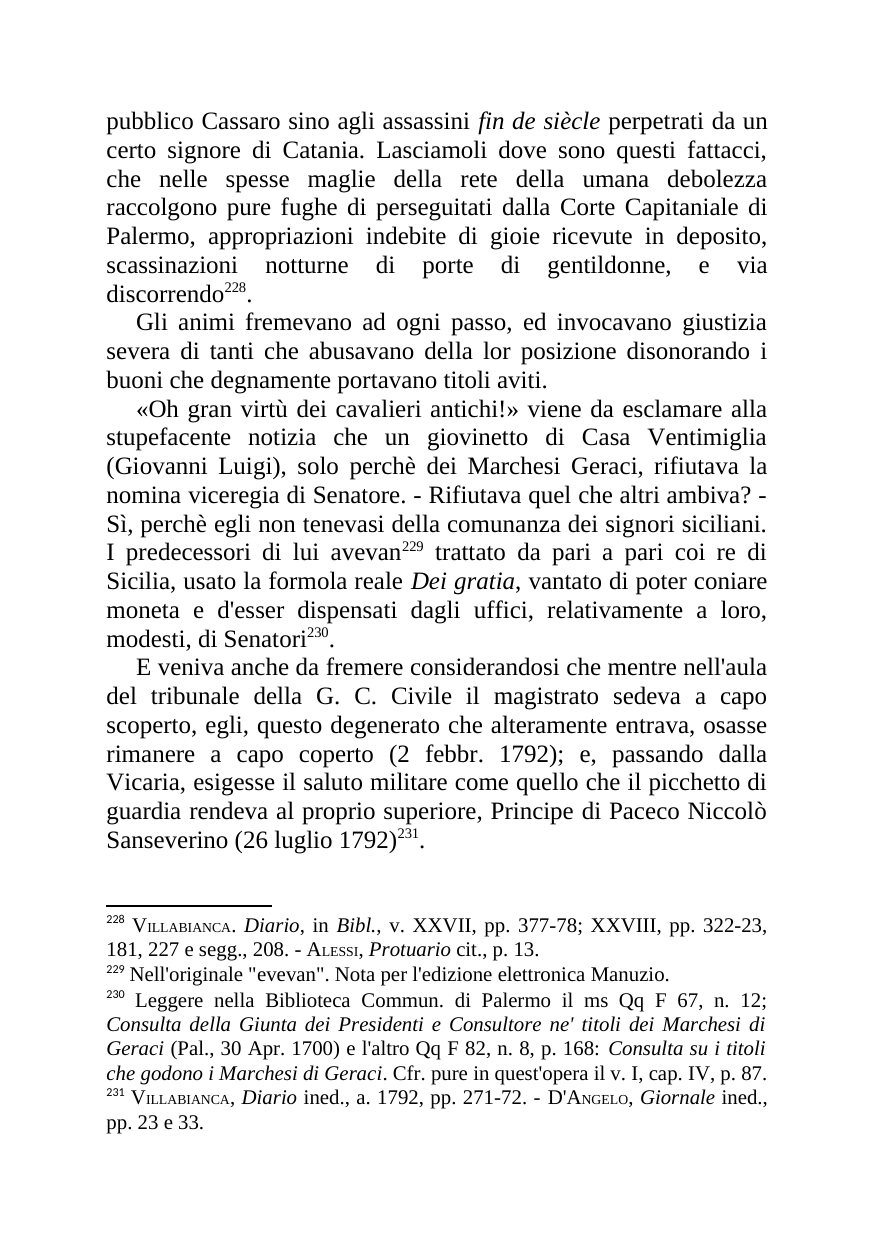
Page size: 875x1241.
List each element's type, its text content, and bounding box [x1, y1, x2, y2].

text Villabianca, Diario ined., a. 1792, pp. 271-72. - D'Angelo, Giornale ined., pp. 23 e 33. [106, 1084, 768, 1134]
text pubblico Cassaro sino agli assassini fin de siècle perpetrati da un certo signore di Catania. Lasciamoli dove sono questi fattacci, che nelle spesse maglie della rete della umana debolezza raccolgono pure fughe di perseguitati dalla Corte Capitaniale di Palermo, appropriazioni indebite di gioie ricevute in deposito, scassinazioni notturne di porte di gentildonne, e via discorrendo. [106, 106, 768, 307]
text Nell'originale "evevan". Nota per l'edizione elettronica Manuzio. [106, 961, 768, 987]
text Leggere nella Biblioteca Commun. di Palermo il ms Qq F 67, n. 12; Consulta della Giunta dei Presidenti e Consultore ne' titoli dei Marchesi di Geraci (Pal., 30 Apr. 1700) e l'altro Qq F 82, n. 8, p. 168: Consulta su i titoli che godono i Marchesi di Geraci. Cfr. pure in quest'opera il v. I, cap. IV, p. 87. [106, 987, 768, 1084]
text «Oh gran virtù dei cavalieri antichi!» viene da esclamare alla stupefacente notizia che un giovinetto di Casa Ventimiglia (Giovanni Luigi), solo perchè dei Marchesi Geraci, rifiutava la nomina viceregia di Senatore. - Rifiutava quel che altri ambiva? - Sì, perchè egli non tenevasi della comunanza dei signori siciliani. I predecessori di lui avevan trattato da pari a pari coi re di Sicilia, usato la formola reale Dei gratia, vantato di poter coniare moneta e d'esser dispensati dagli uffici, relativamente a loro, modesti, di Senatori. [106, 394, 768, 652]
text Gli animi fremevano ad ogni passo, ed invocavano giustizia severa di tanti che abusavano della lor posizione disonorando i buoni che degnamente portavano titoli aviti. [106, 307, 768, 394]
text Villabianca. Diario, in Bibl., v. XXVII, pp. 377-78; XXVIII, pp. 322-23, 181, 227 e segg., 208. - Alessi, Protuario cit., p. 13. [106, 912, 768, 961]
text E veniva anche da fremere considerandosi che mentre nell'aula del tribunale della G. C. Civile il magistrato sedeva a capo scoperto, egli, questo degenerato che alteramente entrava, osasse rimanere a capo coperto (2 febbr. 1792); e, passando dalla Vicaria, esigesse il saluto militare come quello che il picchetto di guardia rendeva al proprio superiore, Principe di Paceco Niccolò Sanseverino (26 luglio 1792). [106, 652, 768, 854]
